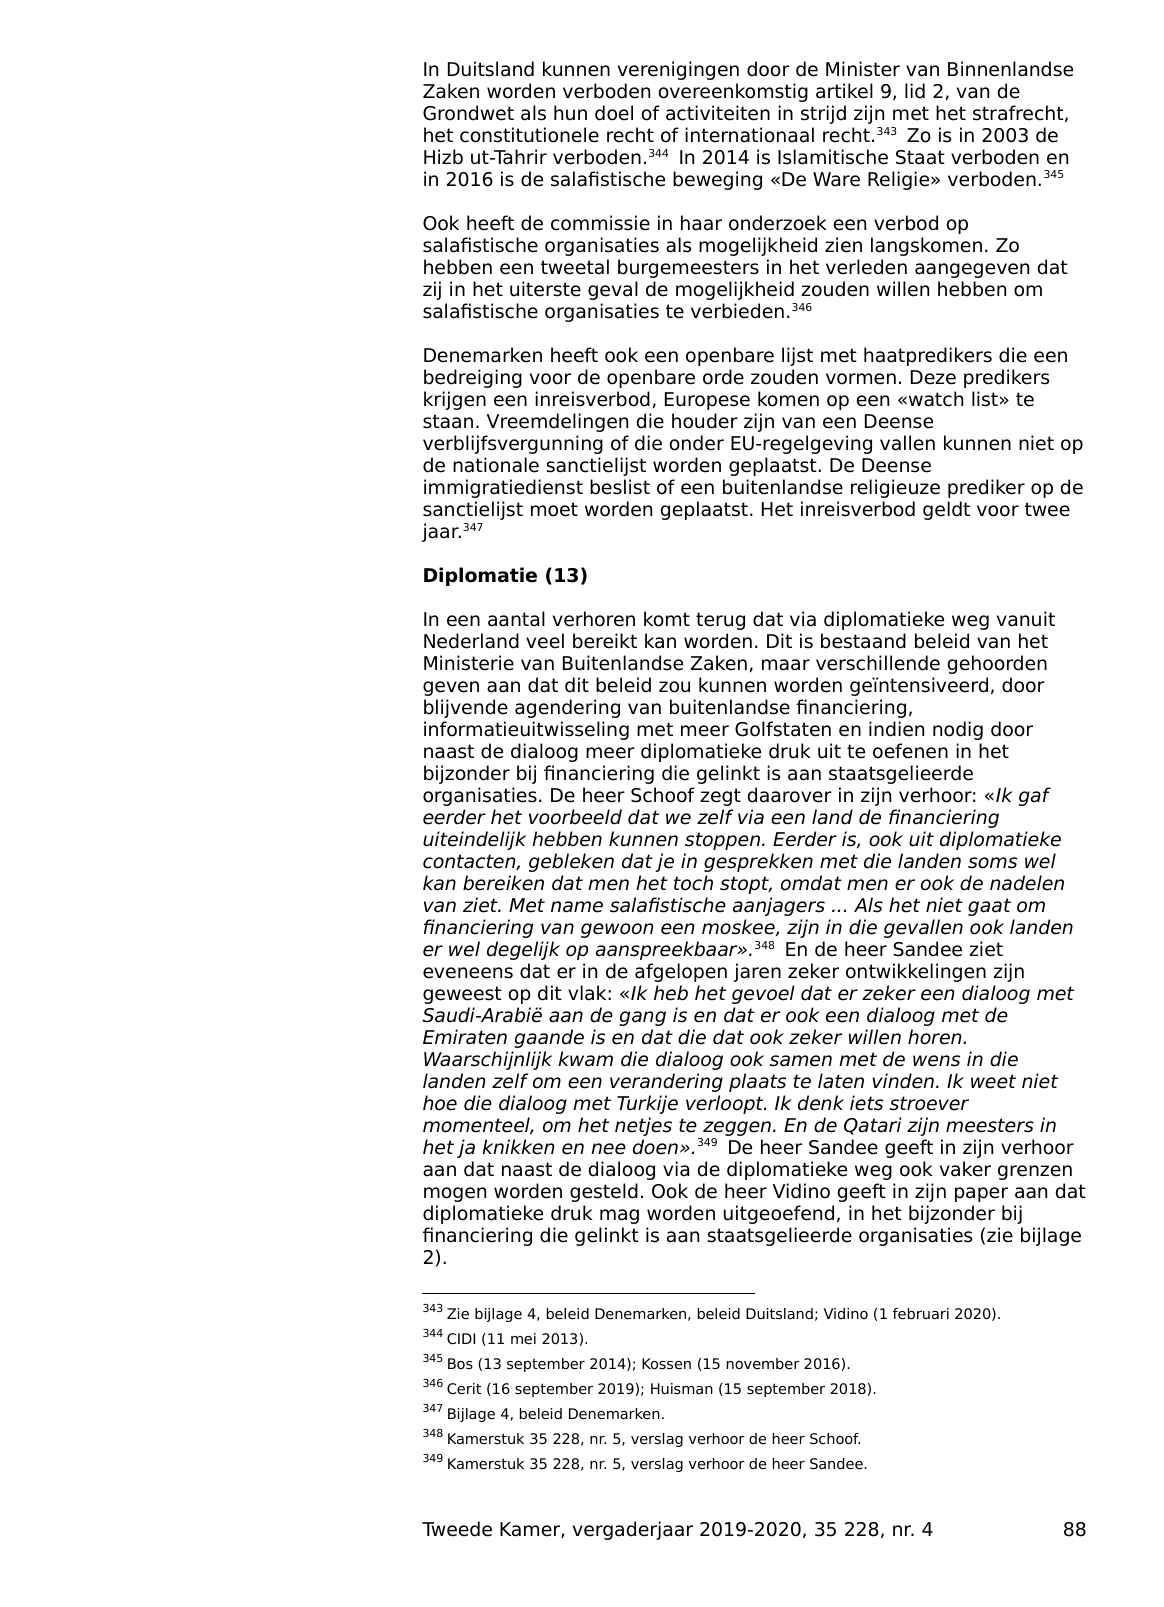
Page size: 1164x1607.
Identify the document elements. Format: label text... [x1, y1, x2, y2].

text Kamerstuk 35 228, nr. 5, verslag verhoor de heer Sandee. [422, 1452, 1087, 1474]
text Cerit (16 september 2019); Huisman (15 september 2018). [422, 1377, 1087, 1399]
text Kamerstuk 35 228, nr. 5, verslag verhoor de heer Schoof. [422, 1427, 1087, 1449]
text CIDI (11 mei 2013). [422, 1327, 1087, 1349]
text Ook heeft de commissie in haar onderzoek een verbod op salafistische organisaties als mogelijkheid zien langskomen. Zo hebben een tweetal burgemeesters in het verleden aangegeven dat zij in het uiterste geval de mogelijkheid zouden willen hebben om salafistische organisaties te verbieden. [422, 213, 1087, 323]
text Bos (13 september 2014); Kossen (15 november 2016). [422, 1352, 1087, 1374]
text In Duitsland kunnen verenigingen door de Minister van Binnenlandse Zaken worden verboden overeenkomstig artikel 9, lid 2, van de Grondwet als hun doel of activiteiten in strijd zijn met het strafrecht, het constitutionele recht of internationaal recht. Zo is in 2003 de Hizb ut-Tahrir verboden. In 2014 is Islamitische Staat verboden en in 2016 is de salafistische beweging «De Ware Religie» verboden. [422, 59, 1087, 191]
text Bijlage 4, beleid Denemarken. [422, 1402, 1087, 1424]
subtitle Diplomatie (13) [422, 565, 1087, 587]
text In een aantal verhoren komt terug dat via diplomatieke weg vanuit Nederland veel bereikt kan worden. Dit is bestaand beleid van het Ministerie van Buitenlandse Zaken, maar verschillende gehoorden geven aan dat dit beleid zou kunnen worden geïntensiveerd, door blijvende agendering van buitenlandse financiering, informatieuitwisseling met meer Golfstaten en indien nodig door naast de dialoog meer diplomatieke druk uit te oefenen in het bijzonder bij financiering die gelinkt is aan staatsgelieerde organisaties. De heer Schoof zegt daarover in zijn verhoor: «Ik gaf eerder het voorbeeld dat we zelf via een land de financiering uiteindelijk hebben kunnen stoppen. Eerder is, ook uit diplomatieke contacten, gebleken dat je in gesprekken met die landen soms wel kan bereiken dat men het toch stopt, omdat men er ook de nadelen van ziet. Met name salafistische aanjagers ... Als het niet gaat om financiering van gewoon een moskee, zijn in die gevallen ook landen er wel degelijk op aanspreekbaar». En de heer Sandee ziet eveneens dat er in de afgelopen jaren zeker ontwikkelingen zijn geweest op dit vlak: «Ik heb het gevoel dat er zeker een dialoog met Saudi-Arabië aan de gang is en dat er ook een dialoog met de Emiraten gaande is en dat die dat ook zeker willen horen. Waarschijnlijk kwam die dialoog ook samen met de wens in die landen zelf om een verandering plaats te laten vinden. Ik weet niet hoe die dialoog met Turkije verloopt. Ik denk iets stroever momenteel, om het netjes te zeggen. En de Qatari zijn meesters in het ja knikken en nee doen». De heer Sandee geeft in zijn verhoor aan dat naast de dialoog via de diplomatieke weg ook vaker grenzen mogen worden gesteld. Ook de heer Vidino geeft in zijn paper aan dat diplomatieke druk mag worden uitgeoefend, in het bijzonder bij financiering die gelinkt is aan staatsgelieerde organisaties (zie bijlage 2). [422, 609, 1087, 1269]
text Denemarken heeft ook een openbare lijst met haatpredikers die een bedreiging voor de openbare orde zouden vormen. Deze predikers krijgen een inreisverbod, Europese komen op een «watch list» te staan. Vreemdelingen die houder zijn van een Deense verblijfsvergunning of die onder EU-regelgeving vallen kunnen niet op de nationale sanctielijst worden geplaatst. De Deense immigratiedienst beslist of een buitenlandse religieuze prediker op de sanctielijst moet worden geplaatst. Het inreisverbod geldt voor twee jaar. [422, 345, 1087, 543]
text Zie bijlage 4, beleid Denemarken, beleid Duitsland; Vidino (1 februari 2020). [422, 1302, 1087, 1324]
